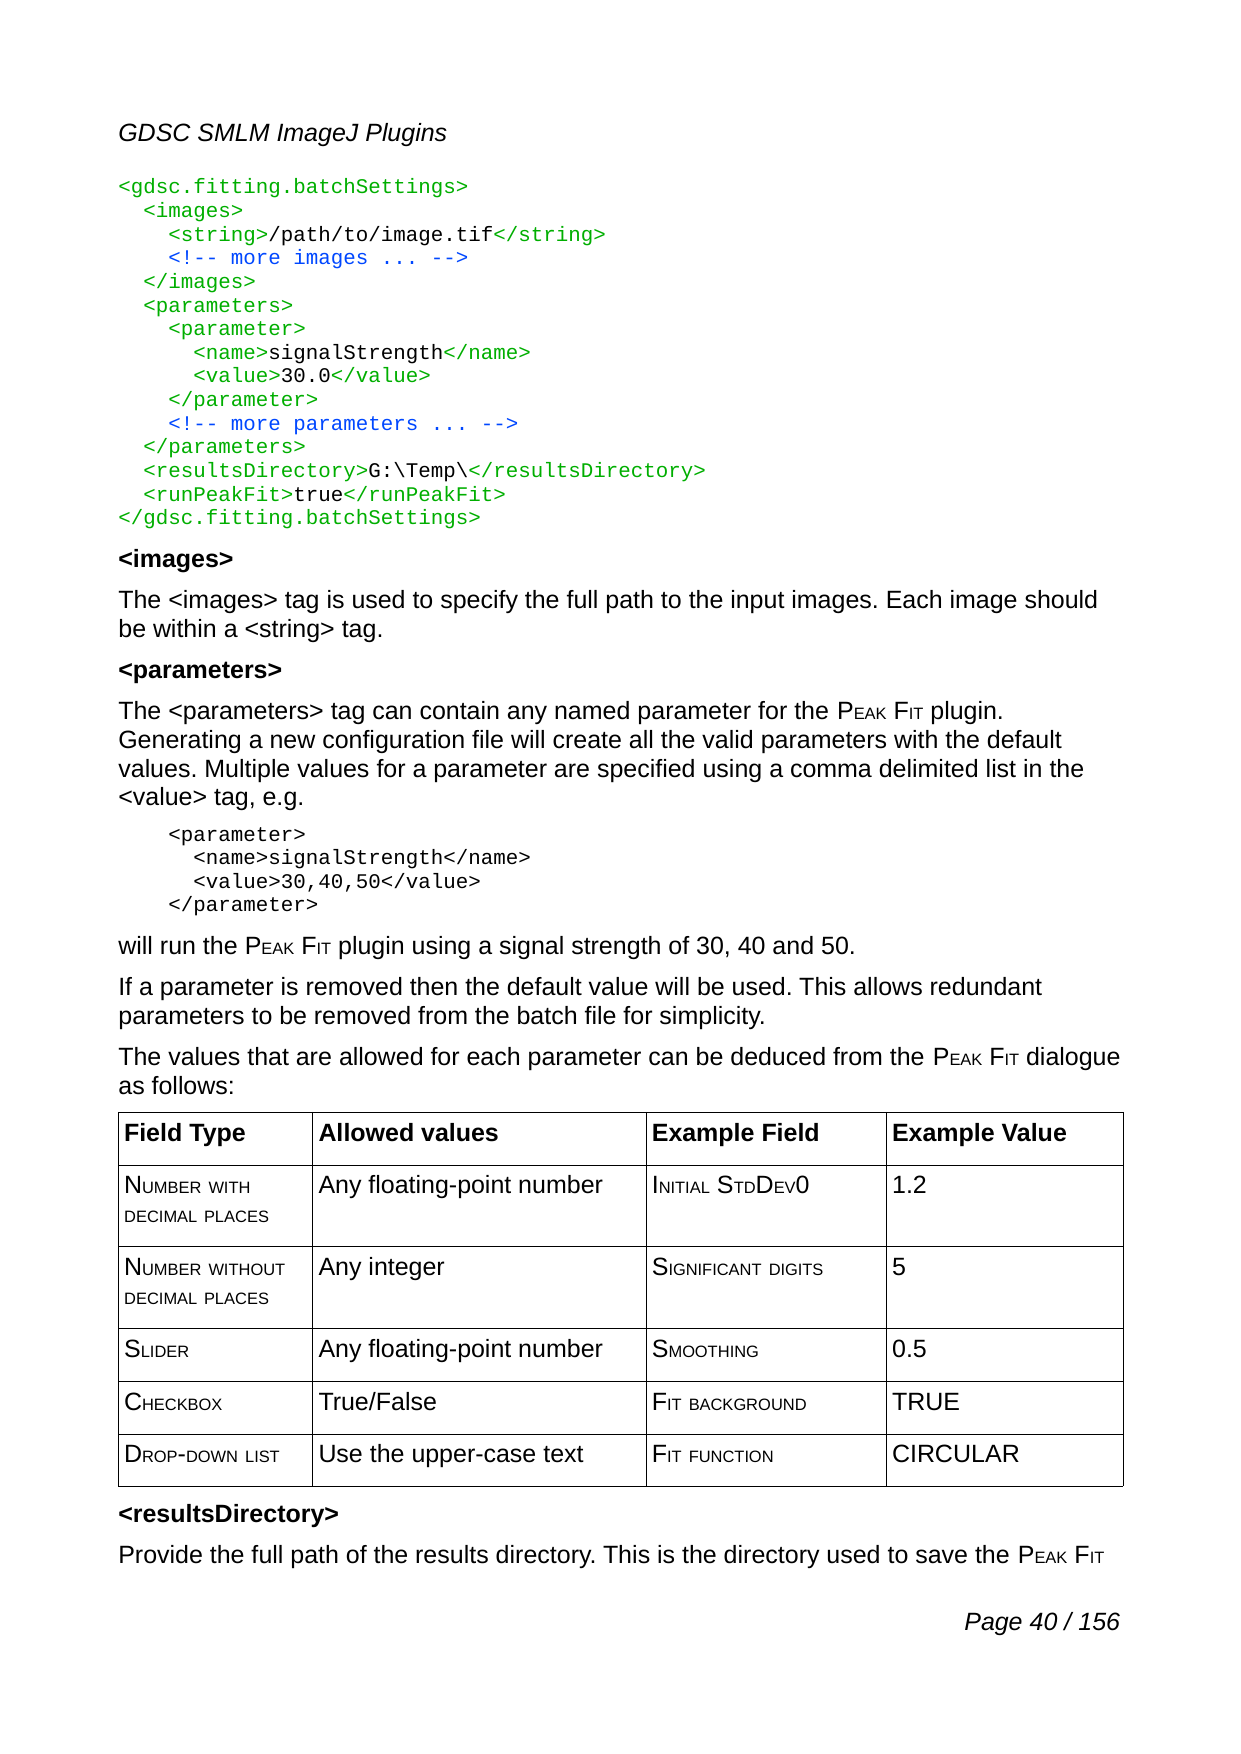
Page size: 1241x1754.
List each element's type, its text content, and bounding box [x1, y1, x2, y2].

text If a parameter is removed then the default value will be used. This allows redundant parameters to be removed from the batch file for simplicity. [118, 972, 1122, 1029]
table_header Allowed values [313, 1113, 646, 1165]
table_cell Fit background [647, 1382, 886, 1433]
table_header Example Value [887, 1113, 1123, 1165]
table_cell Significant digits [647, 1247, 886, 1328]
text Provide the full path of the results directory. This is the directory used to save the Peak Fit [118, 1540, 1122, 1569]
table_cell TRUE [887, 1382, 1123, 1433]
table_cell Use the upper-case text [313, 1435, 646, 1486]
table_cell Initial StdDev0 [647, 1166, 886, 1246]
table_cell True/False [313, 1382, 646, 1433]
text The <parameters> tag can contain any named parameter for the Peak Fit plugin. Generating a new configuration file will create all the valid parameters with the default values. Multiple values for a parameter are specified using a comma delimited list in the <value> tag, e.g. [118, 696, 1122, 811]
table_cell 0.5 [887, 1329, 1123, 1381]
text <gdsc.fitting.batchSettings> <images> <string>/path/to/image.tif</string> <!-- more images ... --> </images> <parameters> <parameter> <name>signalStrength</name> <value>30.0</value> </parameter> <!-- more parameters ... --> </parameters> <resultsDirectory>G:\Temp\</resultsDirectory> <runPeakFit>true</runPeakFit> </gdsc.fitting.batchSettings> [118, 176, 1122, 531]
table_header Field Type [119, 1113, 312, 1165]
table_cell Any integer [313, 1247, 646, 1328]
table_cell Checkbox [119, 1382, 312, 1433]
table_cell 5 [887, 1247, 1123, 1328]
text The values that are allowed for each parameter can be deduced from the Peak Fit dialogue as follows: [118, 1042, 1122, 1099]
table_cell Fit function [647, 1435, 886, 1486]
table_cell Number without decimal places [119, 1247, 312, 1328]
text <images> [118, 543, 1122, 572]
text <resultsDirectory> [118, 1499, 1122, 1527]
table_cell Smoothing [647, 1329, 886, 1381]
table_cell Number with decimal places [119, 1166, 312, 1246]
table_cell CIRCULAR [887, 1435, 1123, 1486]
text will run the Peak Fit plugin using a signal strength of 30, 40 and 50. [118, 931, 1122, 959]
text The <images> tag is used to specify the full path to the input images. Each image should be within a <string> tag. [118, 585, 1122, 642]
table_cell Slider [119, 1329, 312, 1381]
table_cell Any floating-point number [313, 1329, 646, 1381]
text <parameter> <name>signalStrength</name> <value>30,40,50</value> </parameter> [118, 823, 1122, 918]
table_header Example Field [647, 1113, 886, 1165]
text <parameters> [118, 655, 1122, 683]
table_cell Any floating-point number [313, 1166, 646, 1246]
table_cell Drop-down list [119, 1435, 312, 1486]
table_cell 1.2 [887, 1166, 1123, 1246]
